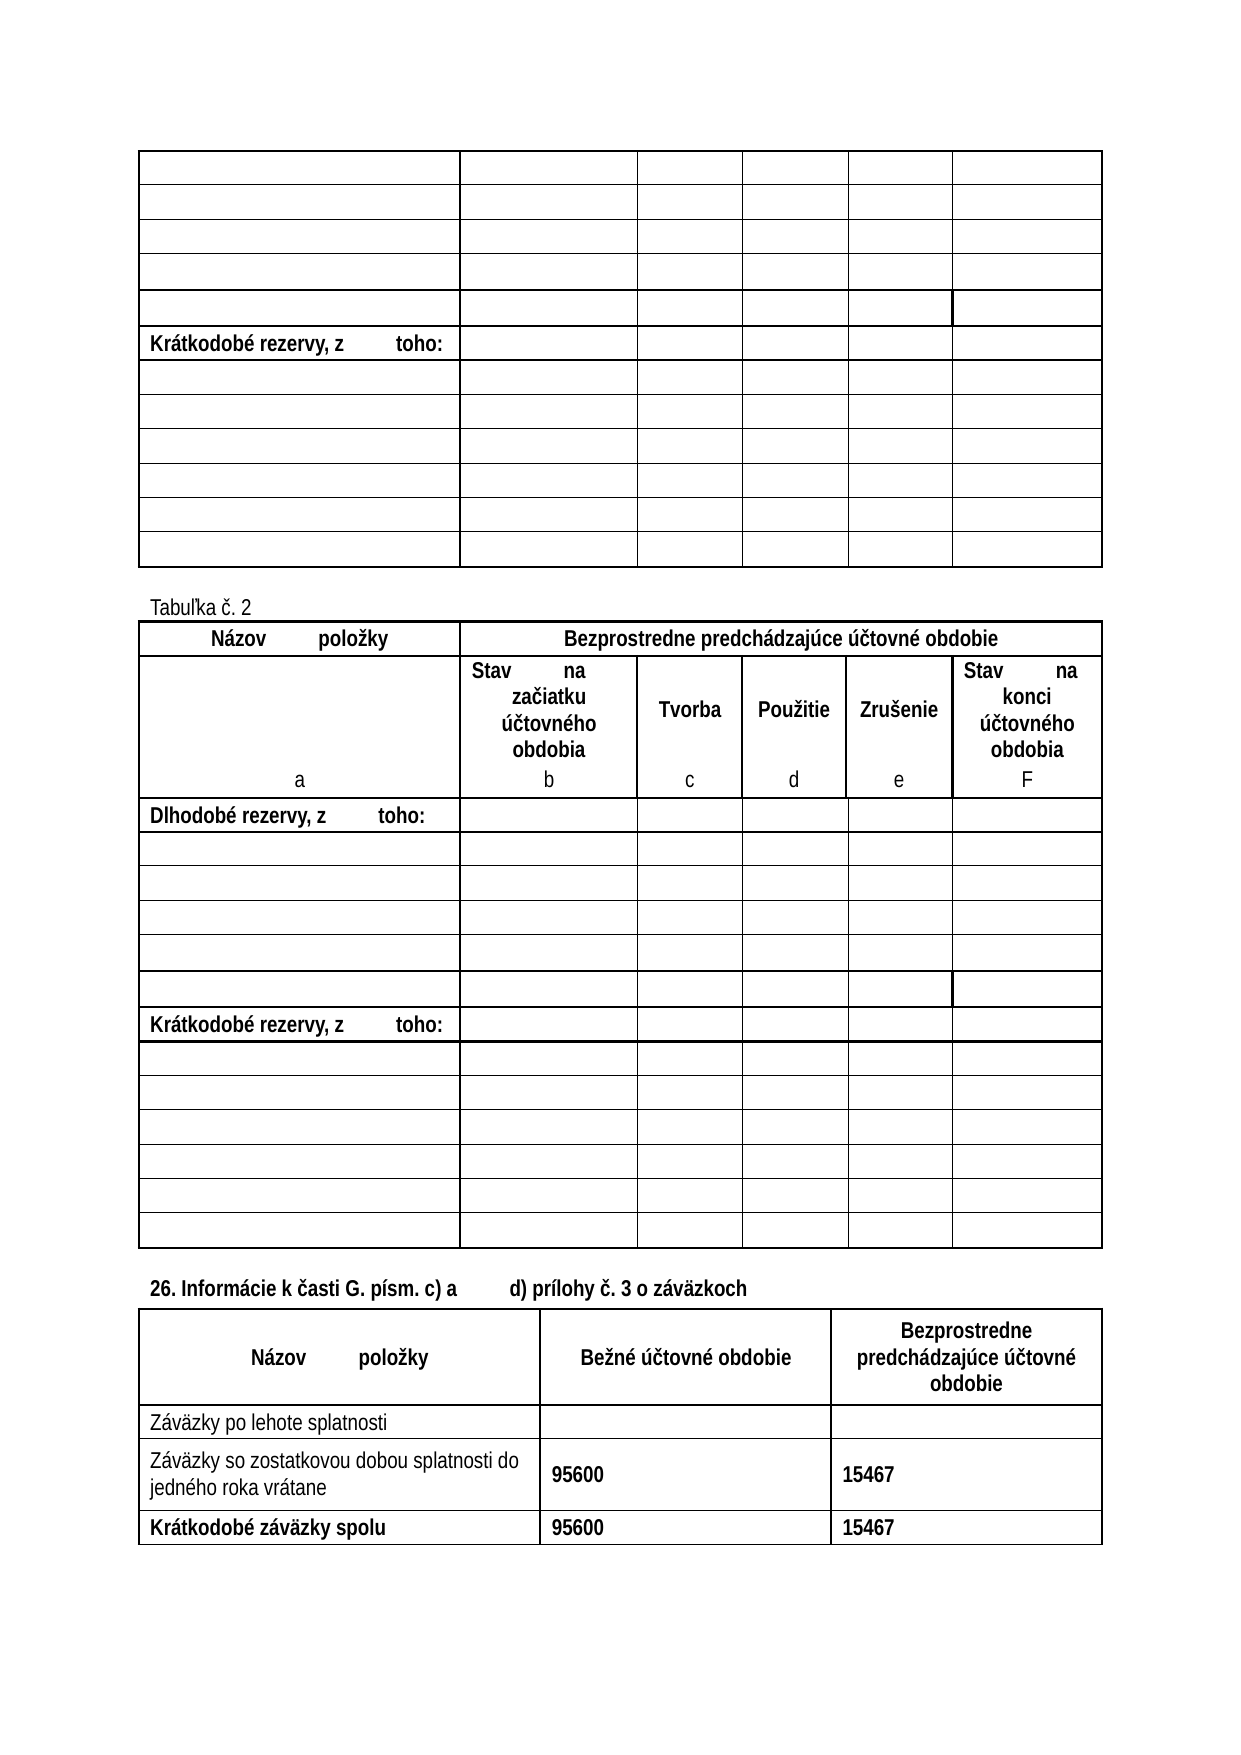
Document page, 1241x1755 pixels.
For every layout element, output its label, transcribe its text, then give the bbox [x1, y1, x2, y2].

table_cell [140, 833, 459, 865]
table_cell [638, 866, 742, 900]
table_cell Krátkodobé rezervy, z toho: [140, 327, 459, 359]
table_cell [461, 1008, 637, 1040]
table_cell [849, 327, 952, 359]
table_cell [743, 498, 848, 531]
table_cell [140, 1145, 459, 1178]
table_cell Dlhodobé rezervy, z toho: [140, 799, 459, 831]
table_cell [140, 1110, 459, 1143]
table_cell [849, 1213, 952, 1247]
table_cell [953, 1043, 1101, 1075]
table_cell [461, 833, 637, 865]
table_cell [743, 935, 848, 970]
table_cell [954, 291, 1101, 325]
table_cell [638, 152, 742, 184]
table_cell [461, 220, 637, 253]
table_cell [461, 799, 637, 831]
table_cell [140, 901, 459, 934]
table_cell [953, 220, 1101, 253]
table_header Bezprostredne predchádzajúce účtovné obdobie [461, 623, 1101, 655]
table_cell [953, 429, 1101, 462]
table_cell [849, 220, 952, 253]
table_cell [953, 1008, 1101, 1040]
table_cell [140, 1076, 459, 1109]
table_cell [638, 327, 742, 359]
table_cell [638, 532, 742, 566]
table_cell [953, 361, 1101, 394]
table_cell Stav na konci účtovného obdobia [954, 657, 1101, 762]
table_cell [849, 972, 951, 1006]
table_cell 95600 [541, 1439, 830, 1510]
table_cell [832, 1406, 1101, 1438]
table_cell [461, 429, 637, 462]
table_cell [461, 1110, 637, 1143]
table_cell [954, 972, 1101, 1006]
table_cell [743, 361, 848, 394]
table_cell Použitie [743, 657, 845, 762]
table_cell [953, 935, 1101, 970]
table_cell [743, 833, 848, 865]
table_cell [638, 833, 742, 865]
table_cell [849, 901, 952, 934]
subtitle 26. Informácie k časti G. písm. c) a d) prílohy č. 3 o záväzkoch [150, 1275, 1090, 1301]
table_cell [638, 972, 742, 1006]
table_cell [849, 395, 952, 428]
table_cell [743, 464, 848, 497]
table_cell [461, 327, 637, 359]
table_cell [140, 1213, 459, 1247]
table_cell [743, 185, 848, 219]
table_cell [953, 254, 1101, 289]
table_cell [743, 1179, 848, 1212]
table_cell [638, 291, 742, 325]
table_cell [953, 799, 1101, 831]
table_cell [461, 532, 637, 566]
table_cell 15467 [832, 1439, 1101, 1510]
table_cell [953, 498, 1101, 531]
table_cell [849, 1179, 952, 1212]
table_cell [953, 395, 1101, 428]
table_cell 95600 [541, 1511, 830, 1544]
table_cell [953, 833, 1101, 865]
table_cell [849, 254, 952, 289]
table_cell [638, 799, 742, 831]
table_header Bezprostredne predchádzajúce účtovné obdobie [832, 1310, 1101, 1403]
table_cell [140, 464, 459, 497]
table_cell [461, 1076, 637, 1109]
table_cell [638, 429, 742, 462]
table_cell [140, 291, 459, 325]
table_cell [638, 1179, 742, 1212]
table_cell [140, 254, 459, 289]
table_cell [743, 901, 848, 934]
table_cell [140, 657, 459, 762]
table_cell e [847, 762, 951, 797]
table_cell [541, 1406, 830, 1438]
table_cell [743, 972, 848, 1006]
table_cell [743, 532, 848, 566]
table_cell d [743, 762, 845, 797]
table_cell [461, 1043, 637, 1075]
table_cell [849, 1110, 952, 1143]
table_cell [140, 866, 459, 900]
table_cell Zrušenie [847, 657, 951, 762]
table_cell c [638, 762, 741, 797]
table_header Názov položky [140, 1310, 539, 1403]
table_cell [461, 291, 637, 325]
table_cell [953, 901, 1101, 934]
table_cell [743, 1076, 848, 1109]
table_cell [849, 833, 952, 865]
table_cell [849, 1076, 952, 1109]
table_cell [743, 395, 848, 428]
table_cell [743, 1213, 848, 1247]
table_cell [638, 1076, 742, 1109]
table_cell [849, 1008, 952, 1040]
table_cell [743, 799, 848, 831]
table_cell [461, 901, 637, 934]
table_cell [743, 254, 848, 289]
table_cell [461, 1145, 637, 1178]
table_cell [743, 220, 848, 253]
table_cell [140, 498, 459, 531]
table_cell [953, 327, 1101, 359]
table_cell a [140, 762, 459, 797]
text Tabuľka č. 2 [150, 594, 1090, 620]
table_cell [849, 152, 952, 184]
table_cell [461, 935, 637, 970]
table_cell [140, 935, 459, 970]
table_cell [849, 799, 952, 831]
table_cell [953, 1110, 1101, 1143]
table_cell [849, 866, 952, 900]
table_cell [743, 1145, 848, 1178]
table_cell [638, 1043, 742, 1075]
table_cell Záväzky po lehote splatnosti [140, 1406, 539, 1438]
table_cell [461, 866, 637, 900]
table_cell F [954, 762, 1101, 797]
table_cell [461, 498, 637, 531]
table_cell [461, 1213, 637, 1247]
table_cell [849, 361, 952, 394]
table_cell [140, 361, 459, 394]
table_cell [461, 464, 637, 497]
table_cell [140, 185, 459, 219]
table_cell [849, 464, 952, 497]
table_cell b [461, 762, 636, 797]
table_cell [953, 1145, 1101, 1178]
table_cell [638, 254, 742, 289]
table_cell [461, 972, 637, 1006]
table_cell [638, 498, 742, 531]
table_cell [140, 395, 459, 428]
table_cell [461, 152, 637, 184]
table_cell [638, 1213, 742, 1247]
table_cell [461, 185, 637, 219]
table_cell [140, 532, 459, 566]
table_cell [743, 1043, 848, 1075]
table_cell [140, 1043, 459, 1075]
table_cell [461, 1179, 637, 1212]
table_cell [953, 866, 1101, 900]
table_header Názov položky [140, 623, 459, 655]
table_cell [849, 498, 952, 531]
table_cell Záväzky so zostatkovou dobou splatnosti do jedného roka vrátane [140, 1439, 539, 1510]
table_cell [849, 532, 952, 566]
table_cell [638, 1110, 742, 1143]
table_cell [953, 464, 1101, 497]
table_cell [849, 935, 952, 970]
table_cell [638, 395, 742, 428]
table_cell [953, 1213, 1101, 1247]
table_cell [743, 291, 848, 325]
table_cell [140, 429, 459, 462]
table_cell [743, 1110, 848, 1143]
table_cell Krátkodobé rezervy, z toho: [140, 1008, 459, 1040]
table_header Bežné účtovné obdobie [541, 1310, 830, 1403]
table_cell [849, 291, 951, 325]
table_cell 15467 [832, 1511, 1101, 1544]
table_cell [953, 185, 1101, 219]
table_cell [638, 1008, 742, 1040]
table_cell [953, 1179, 1101, 1212]
table_cell [743, 152, 848, 184]
table_cell [140, 1179, 459, 1212]
table_cell [638, 901, 742, 934]
table_cell [638, 464, 742, 497]
table_cell [638, 935, 742, 970]
table_cell [461, 395, 637, 428]
table_cell [140, 152, 459, 184]
table_cell Krátkodobé záväzky spolu [140, 1511, 539, 1544]
table_cell [953, 532, 1101, 566]
table_cell [743, 429, 848, 462]
table_cell [638, 361, 742, 394]
table_cell [140, 220, 459, 253]
table_cell [953, 152, 1101, 184]
table_cell [849, 1145, 952, 1178]
table_cell [849, 429, 952, 462]
table_cell [461, 254, 637, 289]
table_cell [743, 327, 848, 359]
table_cell [953, 1076, 1101, 1109]
table_cell [743, 1008, 848, 1040]
table_cell [849, 185, 952, 219]
table_cell [638, 220, 742, 253]
table_cell [638, 185, 742, 219]
table_cell [638, 1145, 742, 1178]
table_cell [461, 361, 637, 394]
table_cell [849, 1043, 952, 1075]
table_cell Stav na začiatku účtovného obdobia [461, 657, 636, 762]
table_cell [743, 866, 848, 900]
table_cell [140, 972, 459, 1006]
table_cell Tvorba [638, 657, 741, 762]
